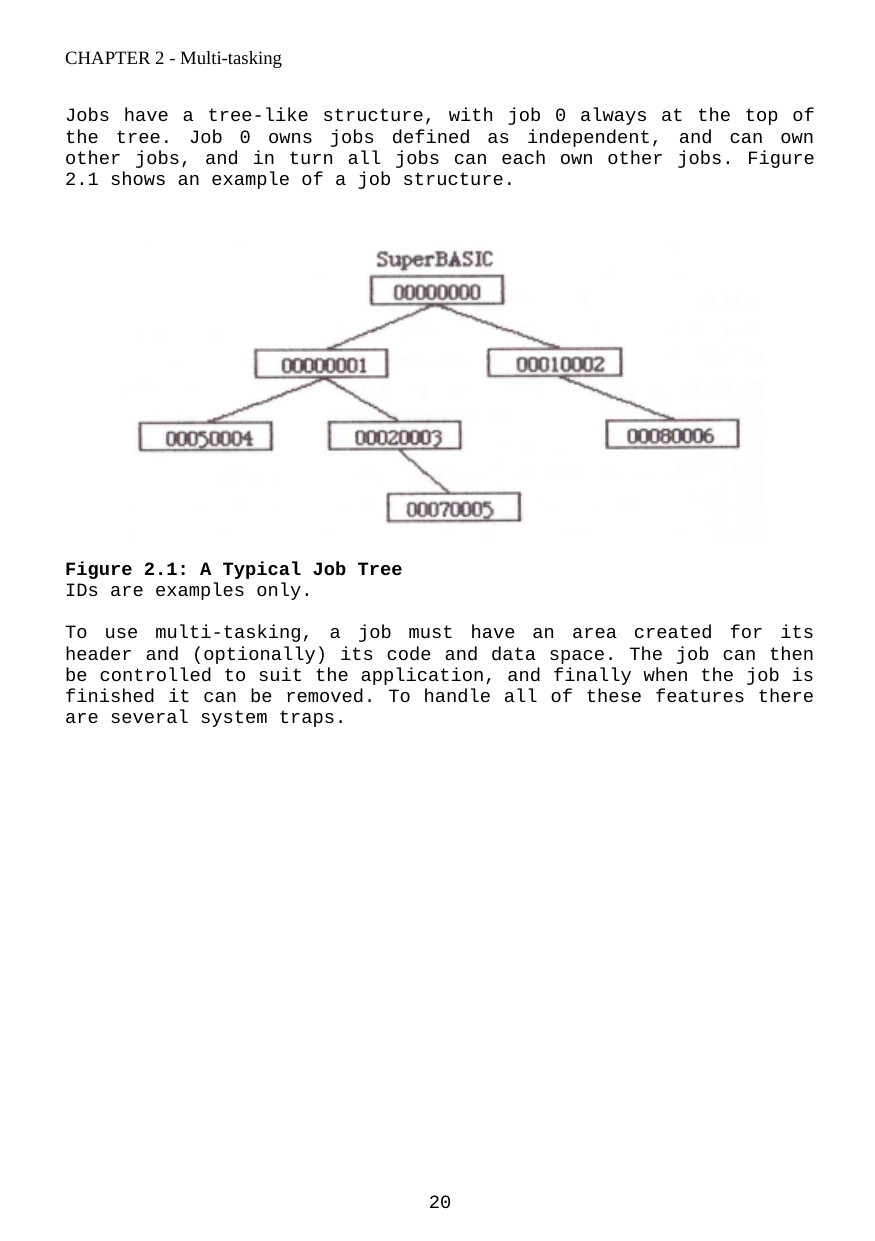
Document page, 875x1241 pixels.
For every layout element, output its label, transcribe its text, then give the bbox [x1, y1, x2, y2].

text Figure 2.1: A Typical Job Tree [65, 559, 815, 581]
picture [121, 242, 765, 539]
text To use multi-tasking, a job must have an area created for its header and (optionally) its code and data space. The job can then be controlled to suit the application, and finally when the job is finished it can be removed. To handle all of these features there are several system traps. [65, 623, 815, 729]
text Jobs have a tree-like structure, with job 0 always at the top of the tree. Job 0 owns jobs defined as independent, and can own other jobs, and in turn all jobs can each own other jobs. Figure 2.1 shows an example of a job structure. [65, 106, 815, 191]
text IDs are examples only. [65, 581, 815, 602]
